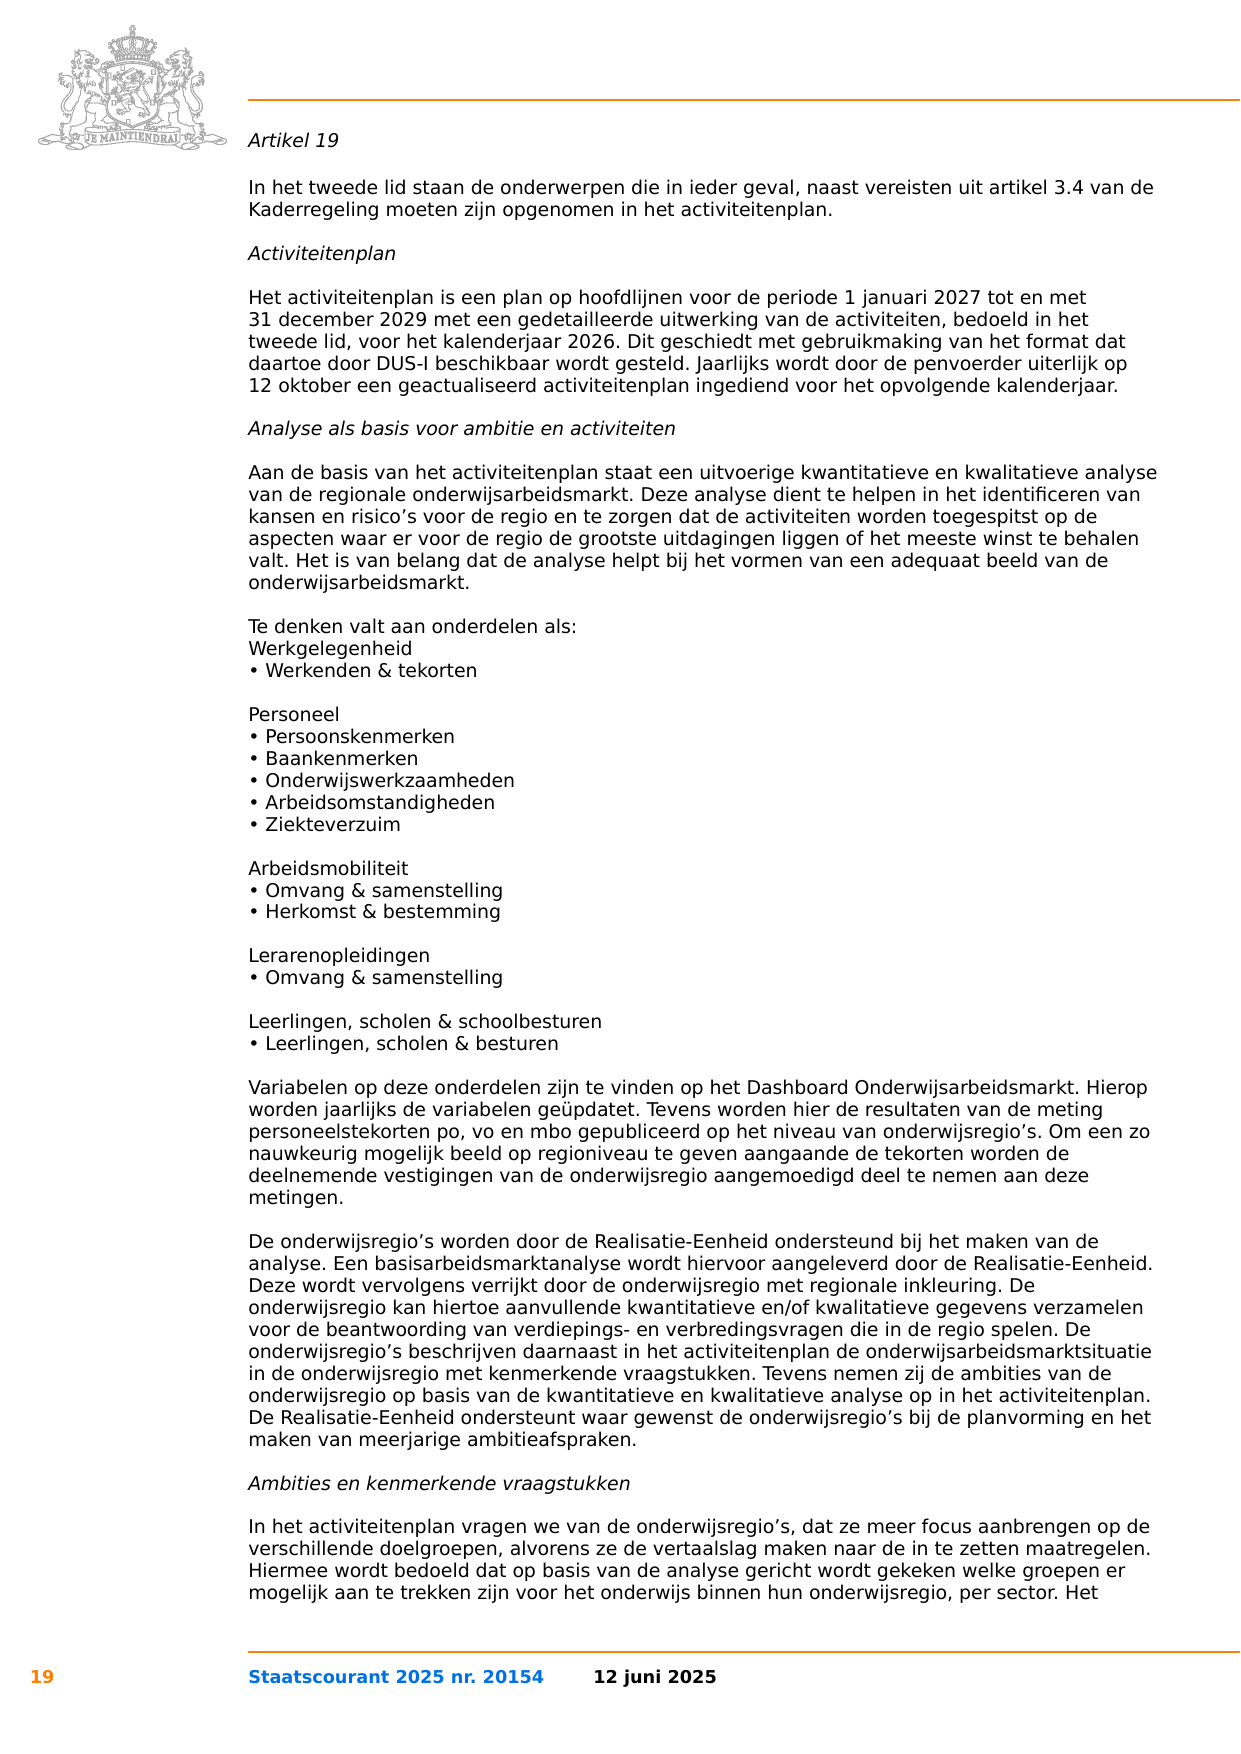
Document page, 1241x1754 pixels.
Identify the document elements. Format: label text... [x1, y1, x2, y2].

text • Leerlingen, scholen & besturen [248, 1033, 1163, 1055]
text Lerarenopleidingen [248, 945, 1163, 967]
text In het activiteitenplan vragen we van de onderwijsregio’s, dat ze meer focus aanbrengen op de verschillende doelgroepen, alvorens ze de vertaalslag maken naar de in te zetten maatregelen. Hiermee wordt bedoeld dat op basis van de analyse gericht wordt gekeken welke groepen er mogelijk aan te trekken zijn voor het onderwijs binnen hun onderwijsregio, per sector. Het [248, 1516, 1163, 1604]
text Personeel [248, 704, 1163, 726]
text De onderwijsregio’s worden door de Realisatie-Eenheid ondersteund bij het maken van de analyse. Een basisarbeidsmarktanalyse wordt hiervoor aangeleverd door de Realisatie-Eenheid. Deze wordt vervolgens verrijkt door de onderwijsregio met regionale inkleuring. De onderwijsregio kan hiertoe aanvullende kwantitatieve en/of kwalitatieve gegevens verzamelen voor de beantwoording van verdiepings- en verbredingsvragen die in de regio spelen. De onderwijsregio’s beschrijven daarnaast in het activiteitenplan de onderwijsarbeidsmarktsituatie in de onderwijsregio met kenmerkende vraagstukken. Tevens nemen zij de ambities van de onderwijsregio op basis van de kwantitatieve en kwalitatieve analyse op in het activiteitenplan. De Realisatie-Eenheid ondersteunt waar gewenst de onderwijsregio’s bij de planvorming en het maken van meerjarige ambitieafspraken. [248, 1231, 1163, 1451]
text In het tweede lid staan de onderwerpen die in ieder geval, naast vereisten uit artikel 3.4 van de Kaderregeling moeten zijn opgenomen in het activiteitenplan. [248, 177, 1163, 221]
text Variabelen op deze onderdelen zijn te vinden op het Dashboard Onderwijsarbeidsmarkt. Hierop worden jaarlijks de variabelen geüpdatet. Tevens worden hier de resultaten van de meting personeelstekorten po, vo en mbo gepubliceerd op het niveau van onderwijsregio’s. Om een zo nauwkeurig mogelijk beeld op regioniveau te geven aangaande de tekorten worden de deelnemende vestigingen van de onderwijsregio aangemoedigd deel te nemen aan deze metingen. [248, 1077, 1163, 1209]
subtitle Ambities en kenmerkende vraagstukken [248, 1472, 1163, 1494]
text Werkgelegenheid [248, 638, 1163, 660]
text Aan de basis van het activiteitenplan staat een uitvoerige kwantitatieve en kwalitatieve analyse van de regionale onderwijsarbeidsmarkt. Deze analyse dient te helpen in het identificeren van kansen en risico’s voor de regio en te zorgen dat de activiteiten worden toegespitst op de aspecten waar er voor de regio de grootste uitdagingen liggen of het meeste winst te behalen valt. Het is van belang dat de analyse helpt bij het vormen van een adequaat beeld van de onderwijsarbeidsmarkt. [248, 462, 1163, 594]
text Te denken valt aan onderdelen als: [248, 616, 1163, 638]
text Het activiteitenplan is een plan op hoofdlijnen voor de periode 1 januari 2027 tot en met 31 december 2029 met een gedetailleerde uitwerking van de activiteiten, bedoeld in het tweede lid, voor het kalenderjaar 2026. Dit geschiedt met gebruikmaking van het format dat daartoe door DUS-I beschikbaar wordt gesteld. Jaarlijks wordt door de penvoerder uiterlijk op 12 oktober een geactualiseerd activiteitenplan ingediend voor het opvolgende kalenderjaar. [248, 287, 1163, 396]
text • Omvang & samenstelling [248, 967, 1163, 989]
subtitle Activiteitenplan [248, 243, 1163, 265]
text • Onderwijswerkzaamheden [248, 770, 1163, 792]
text • Ziekteverzuim [248, 814, 1163, 836]
subtitle Analyse als basis voor ambitie en activiteiten [248, 418, 1163, 440]
text Arbeidsmobiliteit [248, 857, 1163, 879]
text Leerlingen, scholen & schoolbesturen [248, 1011, 1163, 1033]
text • Werkenden & tekorten [248, 660, 1163, 682]
text • Persoonskenmerken [248, 726, 1163, 748]
picture [38, 25, 227, 150]
subtitle Artikel 19 [248, 130, 1163, 152]
text • Herkomst & bestemming [248, 901, 1163, 923]
text • Baankenmerken [248, 748, 1163, 770]
text • Omvang & samenstelling [248, 879, 1163, 901]
text • Arbeidsomstandigheden [248, 792, 1163, 814]
